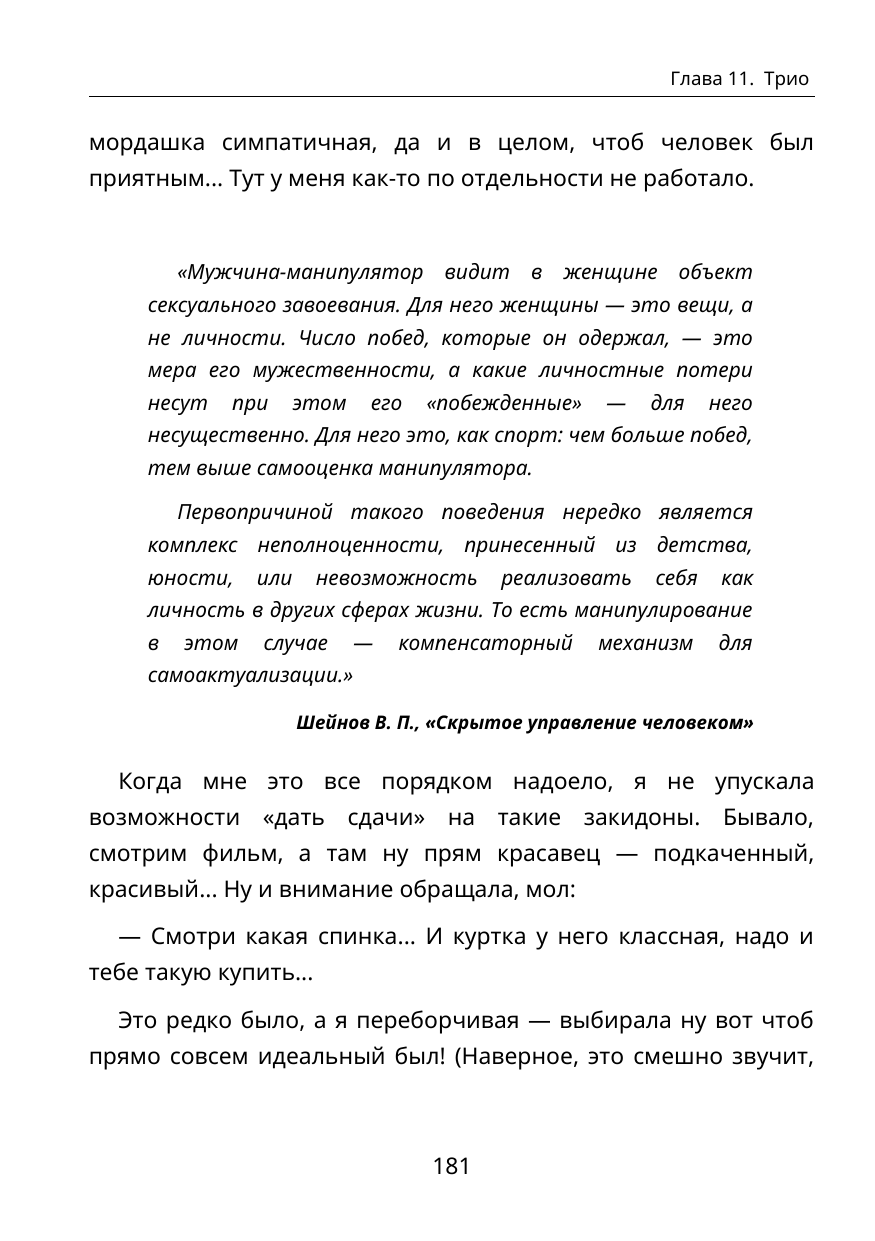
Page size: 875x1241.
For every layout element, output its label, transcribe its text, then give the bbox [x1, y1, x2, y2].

text Это редко было, а я переборчивая — выбирала ну вот чтоб прямо совсем идеальный был! (Наверное, это смешно звучит, [88, 1004, 815, 1071]
text Шейнов В. П., «Скрытое управление человеком» [148, 705, 756, 735]
text «Мужчина-манипулятор видит в женщине объект сексуального завоевания. Для него женщины — это вещи, а не личности. Число побед, которые он одержал, — это мера его мужественности, а какие личностные потери несут при этом его «побежденные» — для него несущественно. Для него это, как спорт: чем больше побед, тем выше самооценка манипулятора. [148, 257, 756, 481]
text Первопричиной такого поведения нередко является комплекс неполноценности, принесенный из детства, юности, или невозможность реализовать себя как личность в других сферах жизни. То есть манипулирование в этом случае — компенсаторный механизм для самоактуализации.» [148, 497, 756, 689]
text — Смотри какая спинка... И куртка у него классная, надо и тебе такую купить... [88, 920, 815, 987]
text мордашка симпатичная, да и в целом, чтоб человек был приятным... Тут у меня как-то по отдельности не работало. [88, 126, 815, 193]
text Когда мне это все порядком надоело, я не упускала возможности «дать сдачи» на такие закидоны. Бывало, смотрим фильм, а там ну прям красавец — подкаченный, красивый... Ну и внимание обращала, мол: [88, 765, 815, 904]
